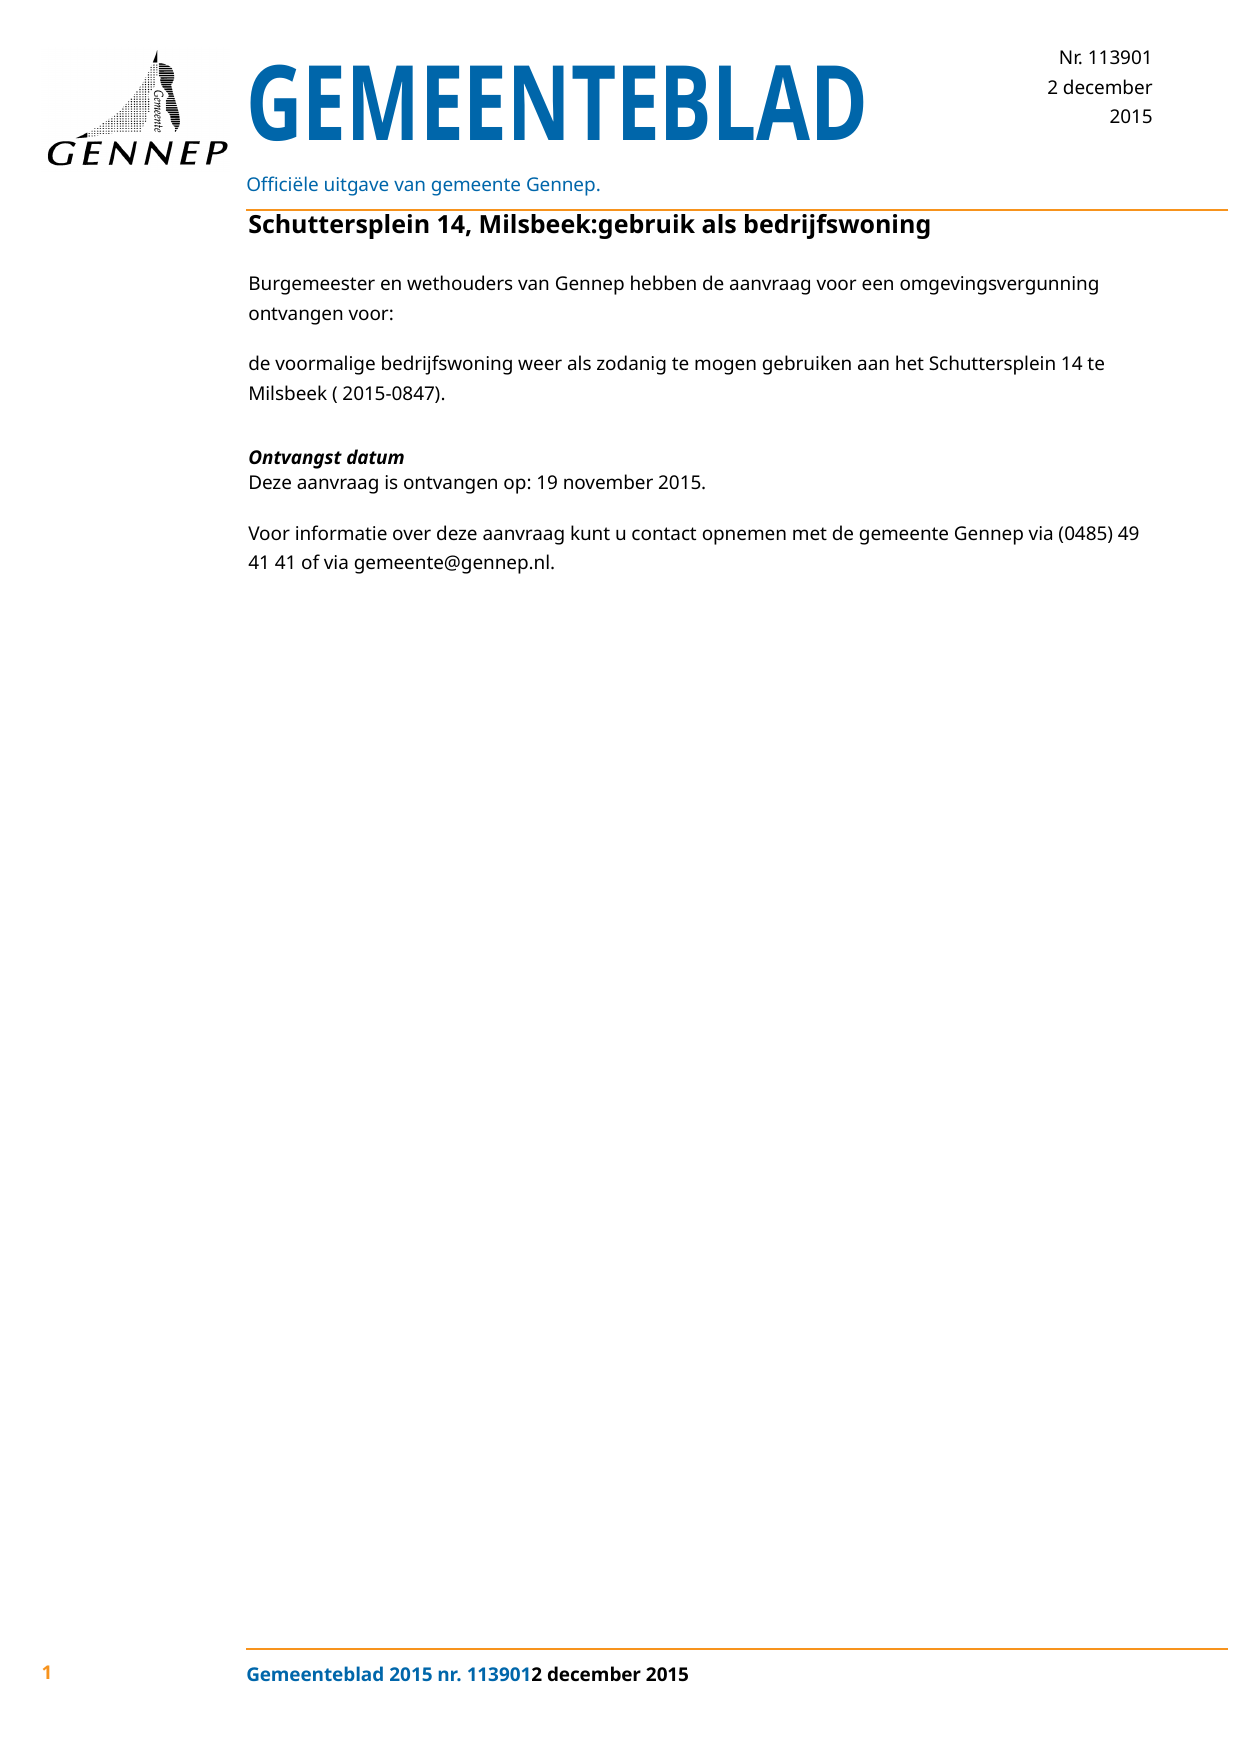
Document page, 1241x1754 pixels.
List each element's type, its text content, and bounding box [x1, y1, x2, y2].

text Ontvangst datum [248, 444, 1152, 469]
picture [41, 47, 231, 172]
text Voor informatie over deze aanvraag kunt u contact opnemen met de gemeente Gennep via (0485) 49 41 41 of via gemeente@gennep.nl. [248, 520, 1152, 575]
text de voormalige bedrijfswoning weer als zodanig te mogen gebruiken aan het Schuttersplein 14 te Milsbeek ( 2015-0847). [248, 350, 1152, 406]
text Schuttersplein 14, Milsbeek:gebruik als bedrijfswoning [248, 211, 1152, 241]
text Deze aanvraag is ontvangen op: 19 november 2015. [248, 469, 1152, 495]
text Burgemeester en wethouders van Gennep hebben de aanvraag voor een omgevingsvergunning ontvangen voor: [248, 270, 1152, 326]
